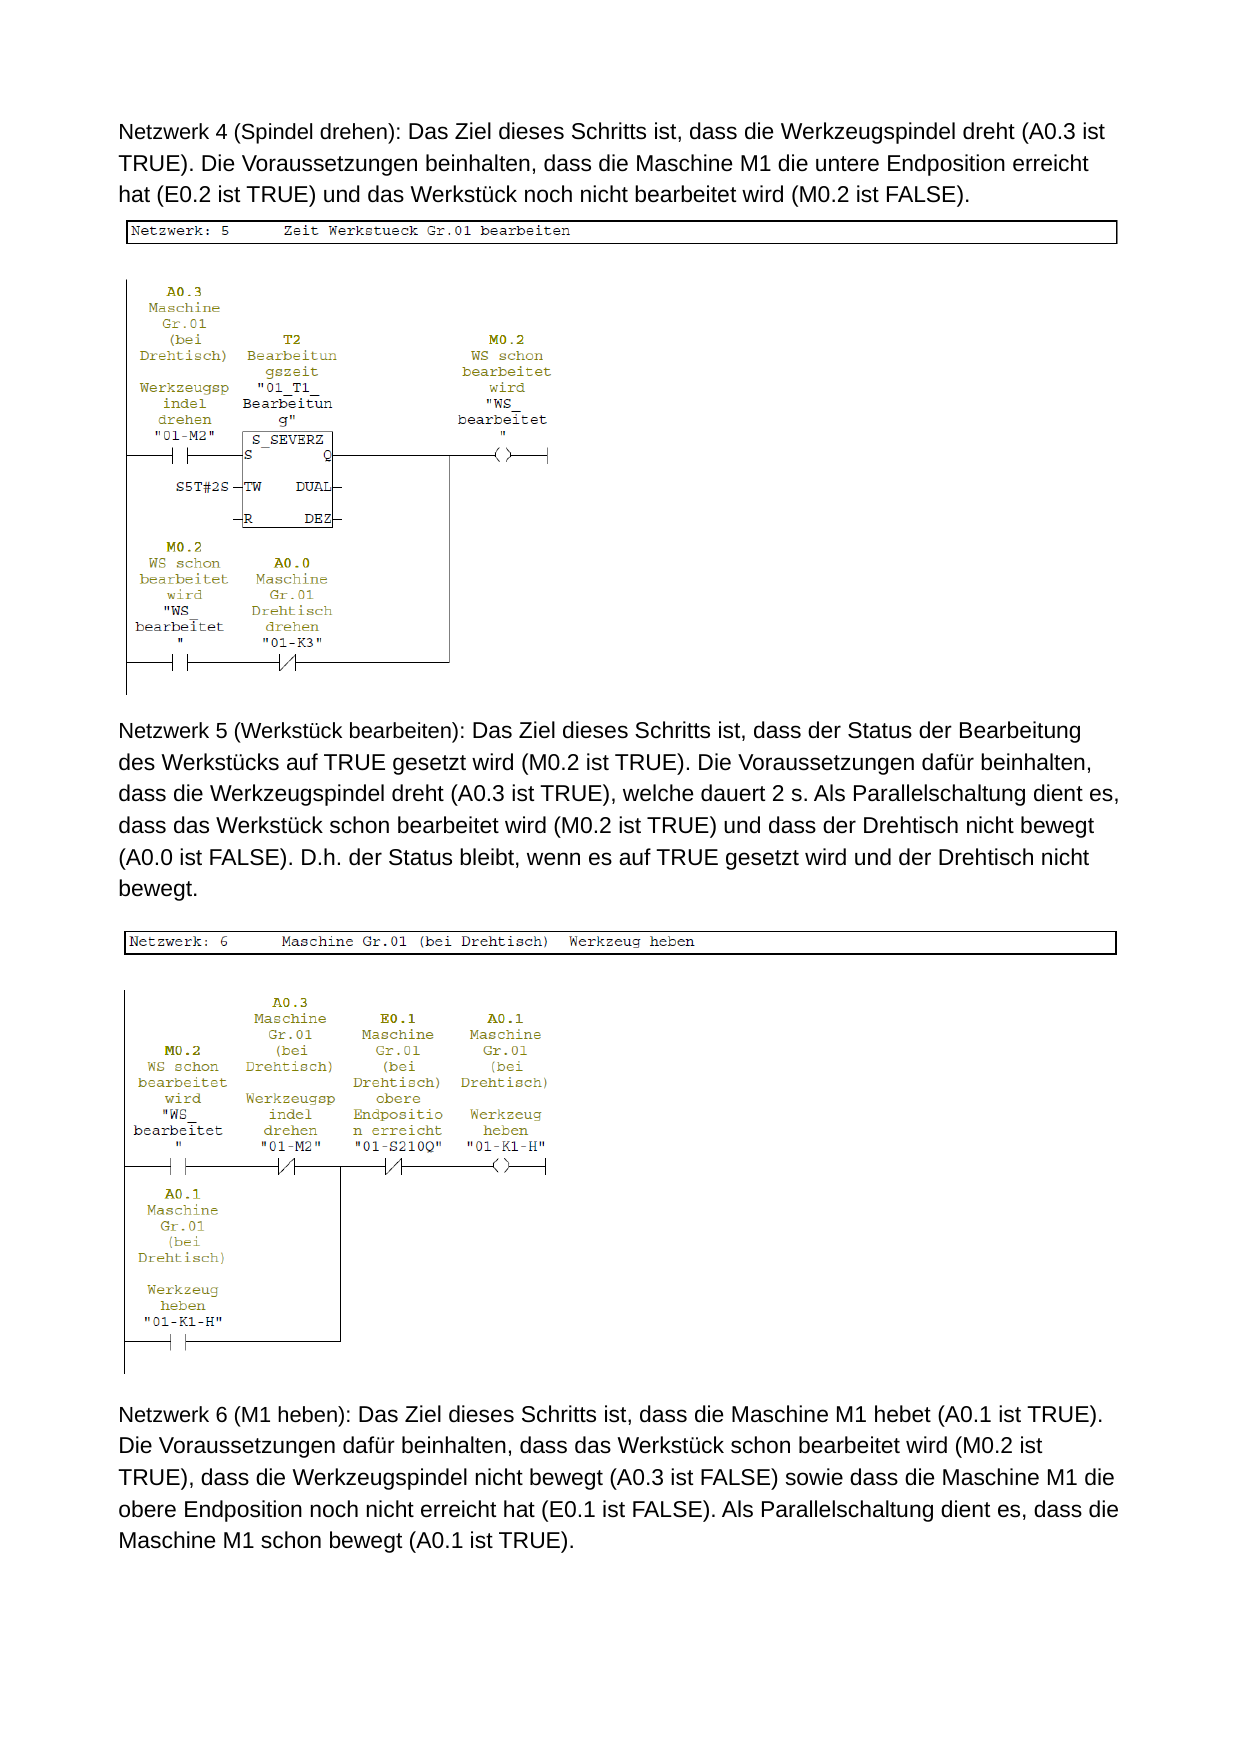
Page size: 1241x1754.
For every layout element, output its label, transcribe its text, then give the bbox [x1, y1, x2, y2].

text Netzwerk 4 (Spindel drehen): Das Ziel dieses Schritts ist, dass die Werkzeugspindel dreht (A0.3 ist TRUE). Die Voraussetzungen beinhalten, dass die Maschine M1 die untere Endposition erreicht hat (E0.2 ist TRUE) und das Werkstück noch nicht bearbeitet wird (M0.2 ist FALSE). [118, 118, 1122, 208]
text Netzwerk 6 (M1 heben): Das Ziel dieses Schritts ist, dass die Maschine M1 hebet (A0.1 ist TRUE). Die Voraussetzungen dafür beinhalten, dass das Werkstück schon bearbeitet wird (M0.2 ist TRUE), dass die Werkzeugspindel nicht bewegt (A0.3 ist FALSE) sowie dass die Maschine M1 die obere Endposition noch nicht erreicht hat (E0.1 ist FALSE). Als Parallelschaltung dient es, dass die Maschine M1 schon bewegt (A0.1 ist TRUE). [118, 1401, 1122, 1553]
text Netzwerk 5 (Werkstück bearbeiten): Das Ziel dieses Schritts ist, dass der Status der Bearbeitung des Werkstücks auf TRUE gesetzt wird (M0.2 ist TRUE). Die Voraussetzungen dafür beinhalten, dass die Werkzeugspindel dreht (A0.3 ist TRUE), welche dauert 2 s. Als Parallelschaltung dient es, dass das Werkstück schon bearbeitet wird (M0.2 ist TRUE) und dass der Drehtisch nicht bewegt (A0.0 ist FALSE). D.h. der Status bleibt, wenn es auf TRUE gesetzt wird und der Drehtisch nicht bewegt. [118, 717, 1122, 901]
picture [118, 921, 1123, 1382]
picture [118, 212, 1123, 698]
